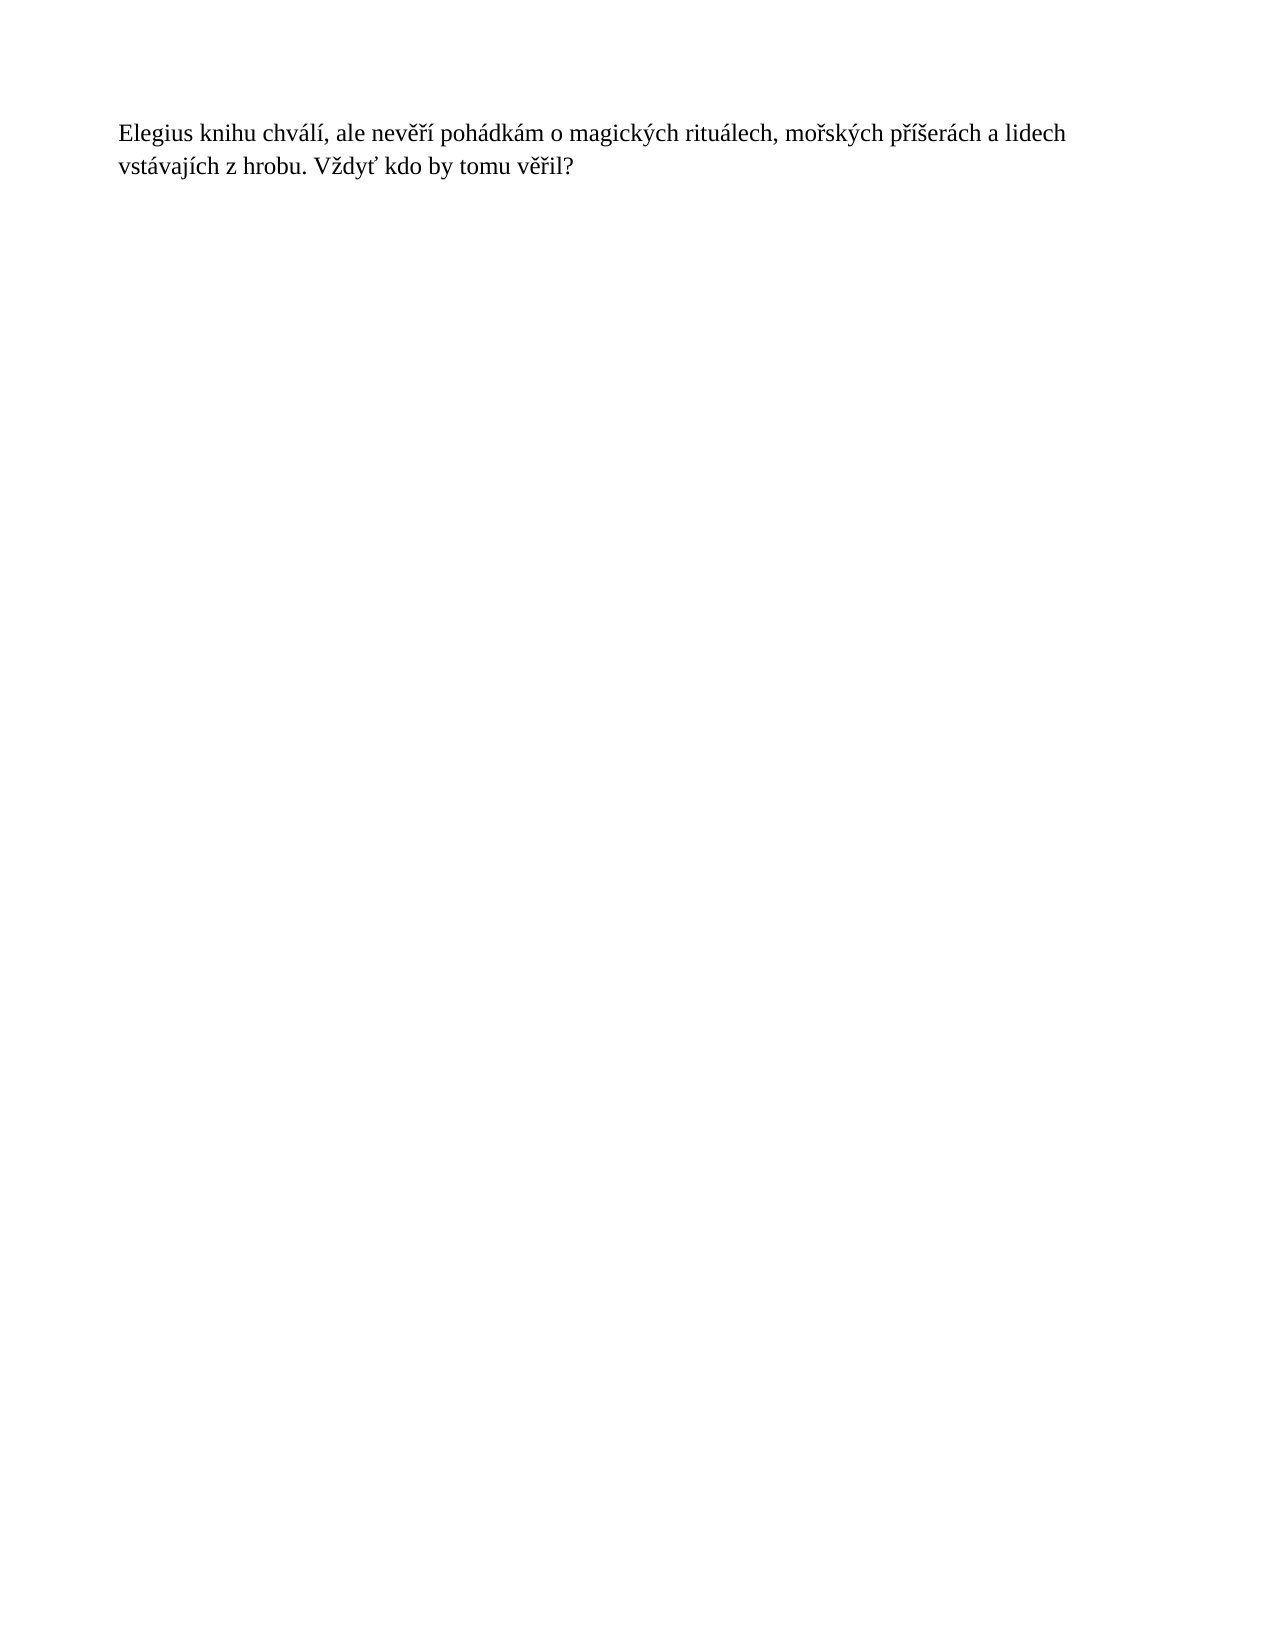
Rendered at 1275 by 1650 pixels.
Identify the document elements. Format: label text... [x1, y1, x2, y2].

text Elegius knihu chválí, ale nevěří pohádkám o magických rituálech, mořských příšerách a lidech vstávajích z hrobu. Vždyť kdo by tomu věřil? [118, 118, 1157, 180]
